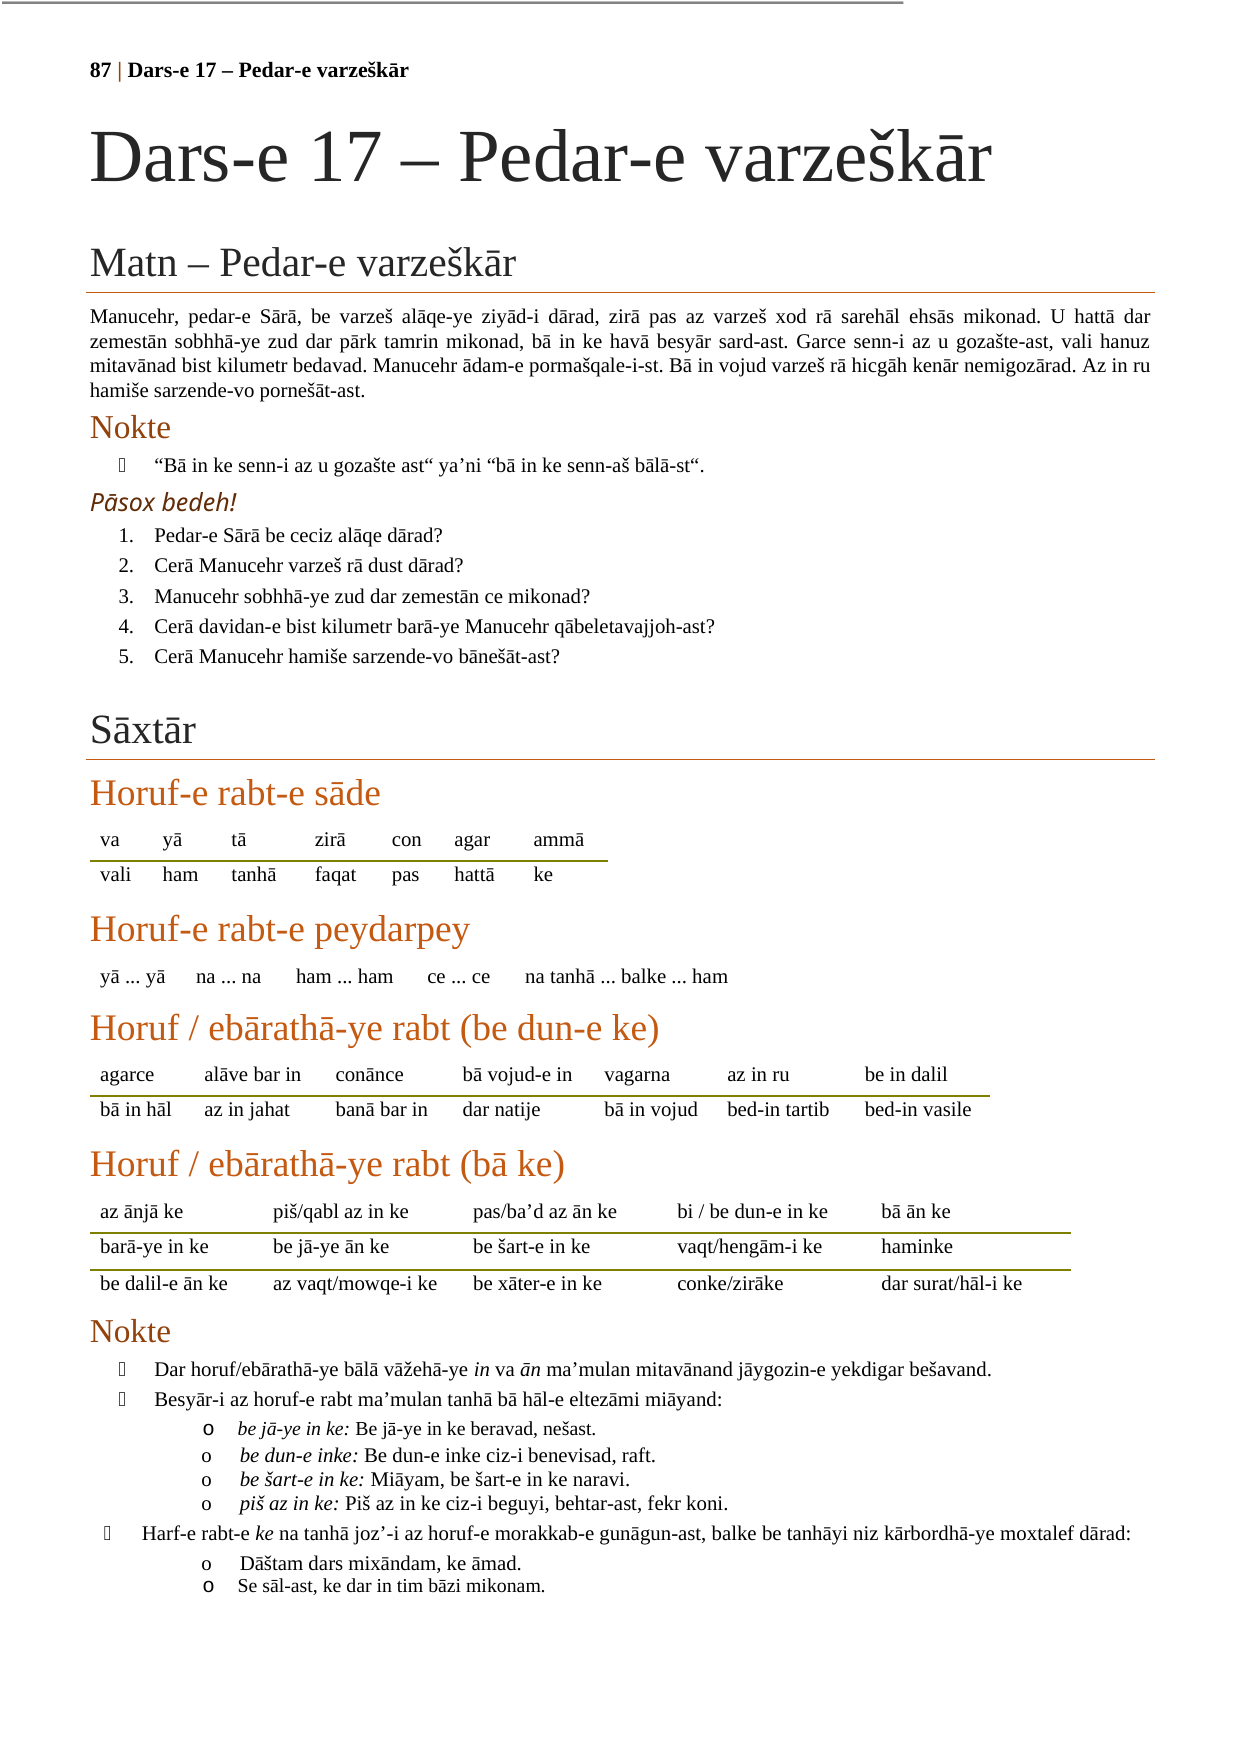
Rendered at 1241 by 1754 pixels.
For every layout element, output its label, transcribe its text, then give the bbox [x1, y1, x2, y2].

table_header pas/ba’d az ān ke [458, 1199, 650, 1226]
table_cell conke/zirāke [650, 1271, 856, 1300]
text yā ... yā na ... na ham ... ham ce ... ce na tanhā ... balke ... ham [100, 963, 1153, 988]
table_cell [146, 855, 217, 860]
text Horuf‐e rabt‐e sāde [89, 770, 1153, 813]
table_header va [90, 827, 146, 854]
table_header yā [146, 827, 217, 854]
list Pedar‐e Sārā be ceciz alāqe dārad? [118, 523, 1153, 547]
text o Se sāl‐ast, ke dar in tim bāzi mikonam. [202, 1574, 1153, 1599]
table_header bā ān ke [856, 1199, 1071, 1226]
list be dun‐e inke: Be dun‐e inke ciz‐i benevisad, raft. [201, 1443, 1153, 1467]
table_cell [319, 1090, 448, 1095]
list Manucehr sobhhā‐ye zud dar zemestān ce mikonad? [118, 584, 1153, 608]
list Harf‐e rabt‐e ke na tanhā joz’‐i az horuf‐e morakkab‐e gunāgun‐ast, balke be tanhāyi niz kārbordhā‐ye moxtalef dārad: [104, 1521, 1153, 1545]
table_cell vali [90, 862, 146, 891]
table_header conānce [319, 1062, 448, 1089]
list Besyār‐i az horuf‐e rabt ma’mulan tanhā bā hāl‐e eltezāmi miāyand: [118, 1387, 1153, 1411]
table_cell [458, 1263, 650, 1268]
table_cell [250, 1263, 458, 1268]
list piš az in ke: Piš az in ke ciz‐i beguyi, behtar‐ast, fekr koni. [201, 1491, 1153, 1515]
table_cell bā in hāl [90, 1097, 187, 1126]
list Cerā Manucehr varzeš rā dust dārad? [118, 553, 1153, 577]
table_cell faqat [298, 862, 375, 891]
text Pāsox bedeh! [89, 484, 1153, 518]
text 87 | Dars‐e 17 – Pedar‐e varzeškār [89, 57, 1153, 82]
table_cell hattā [438, 862, 517, 891]
table_cell [438, 855, 517, 860]
text Horuf‐e rabt‐e peydarpey [89, 907, 1153, 950]
table_header agarce [90, 1062, 187, 1089]
table_cell [458, 1226, 650, 1232]
table_cell [448, 1090, 589, 1095]
table_header agar [438, 827, 517, 854]
table_header zirā [298, 827, 375, 854]
table_cell [856, 1226, 1071, 1232]
table_cell be dalil‐e ān ke [90, 1271, 250, 1300]
table_cell [650, 1263, 856, 1268]
table_cell [250, 1226, 458, 1232]
table_header az ānjā ke [90, 1199, 250, 1226]
table_cell dar natije [448, 1097, 589, 1126]
table_cell [298, 855, 375, 860]
table_cell barā‐ye in ke [90, 1234, 250, 1263]
table_header be in dalil [848, 1062, 989, 1089]
table_cell vaqt/hengām‐i ke [650, 1234, 856, 1263]
text Horuf / ebārathā‐ye rabt (be dun‐e ke) [89, 1005, 1153, 1048]
list Dar horuf/ebārathā‐ye bālā vāžehā‐ye in va ān ma’mulan mitavānand jāygozin‐e yekdigar bešavand. [118, 1357, 1153, 1381]
table_header con [375, 827, 437, 854]
table_cell az in jahat [188, 1097, 319, 1126]
table_cell [713, 1090, 848, 1095]
table_cell be jā‐ye ān ke [250, 1234, 458, 1263]
table_header bi / be dun‐e in ke [650, 1199, 856, 1226]
table_cell tanhā [217, 862, 298, 891]
table_cell be xāter‐e in ke [458, 1271, 650, 1300]
table_cell haminke [856, 1234, 1071, 1263]
table_cell bed‐in vasile [848, 1097, 989, 1126]
table_cell [90, 855, 146, 860]
text Sāxtār [89, 704, 1153, 752]
list be šart‐e in ke: Miāyam, be šart‐e in ke naravi. [201, 1467, 1153, 1491]
table_header vagarna [590, 1062, 712, 1089]
text Manucehr, pedar‐e Sārā, be varzeš alāqe‐ye ziyād‐i dārad, zirā pas az varzeš xod rā sarehāl ehsās mikonad. U hattā dar zemestān sobhhā‐ye zud dar pārk tamrin mikonad, bā in ke havā besyār sard‐ast. Garce senn‐i az u gozašte‐ast, vali hanuz mitavānad bist kilumetr bedavad. Manucehr ādam‐e pormašqale‐i‐st. Bā in vojud varzeš rā hicgāh kenār nemigozārad. Az in ru hamiše sarzende‐vo pornešāt‐ast. [89, 304, 1153, 402]
table_cell [848, 1090, 989, 1095]
text Matn – Pedar‐e varzeškār [89, 237, 1153, 285]
table_cell pas [375, 862, 437, 891]
table_cell [188, 1090, 319, 1095]
text Horuf / ebārathā‐ye rabt (bā ke) [89, 1142, 1153, 1185]
text o be jā‐ye in ke: Be jā‐ye in ke beravad, nešast. [202, 1417, 1153, 1442]
table_cell [90, 1263, 250, 1268]
table_cell [90, 1090, 187, 1095]
table_cell dar surat/hāl‐i ke [856, 1271, 1071, 1300]
list “Bā in ke senn‐i az u gozašte ast“ ya’ni “bā in ke senn‐aš bālā‐st“. [118, 453, 1153, 477]
list Cerā davidan‐e bist kilumetr barā‐ye Manucehr qābeletavajjoh‐ast? [118, 614, 1153, 638]
table_cell ham [146, 862, 217, 891]
table_header alāve bar in [188, 1062, 319, 1089]
table_cell [90, 1226, 250, 1232]
table_header tā [217, 827, 298, 854]
table_cell [375, 855, 437, 860]
table_header ammā [517, 827, 608, 854]
table_cell [517, 855, 608, 860]
table_cell bā in vojud [590, 1097, 712, 1126]
text Nokte [89, 407, 1153, 445]
text Dars‐e 17 – Pedar‐e varzeškār [89, 111, 1153, 197]
table_cell be šart‐e in ke [458, 1234, 650, 1263]
table_cell az vaqt/mowqe‐i ke [250, 1271, 458, 1300]
table_cell [856, 1263, 1071, 1268]
table_cell [590, 1090, 712, 1095]
text [0, 0, 905, 6]
table_cell ke [517, 862, 608, 891]
text Nokte [89, 1311, 1153, 1349]
table_cell [650, 1226, 856, 1232]
table_cell bed‐in tartib [713, 1097, 848, 1126]
list Cerā Manucehr hamiše sarzende‐vo bānešāt‐ast? [118, 644, 1153, 668]
list Dāštam dars mixāndam, ke āmad. [201, 1550, 1153, 1574]
table_cell banā bar in [319, 1097, 448, 1126]
table_header bā vojud‐e in [448, 1062, 589, 1089]
table_cell [217, 855, 298, 860]
table_header piš/qabl az in ke [250, 1199, 458, 1226]
table_header az in ru [713, 1062, 848, 1089]
